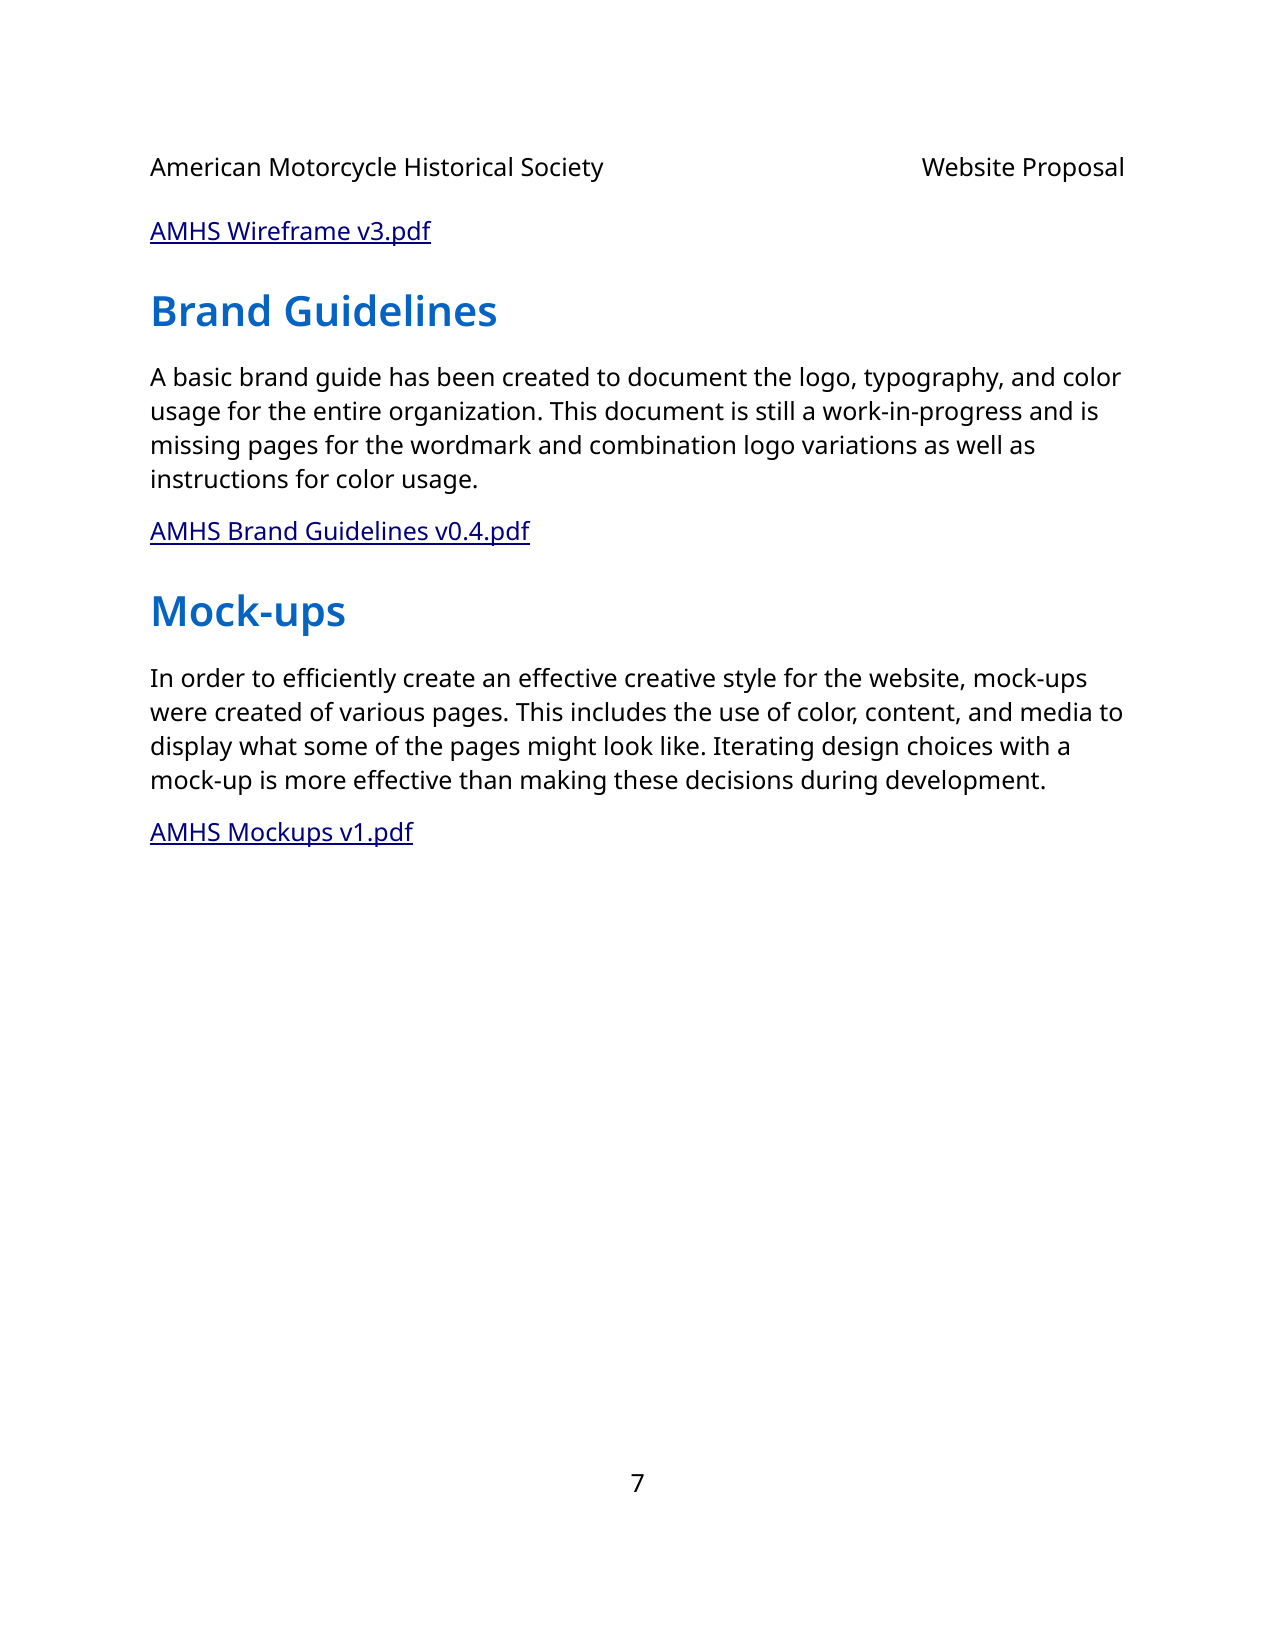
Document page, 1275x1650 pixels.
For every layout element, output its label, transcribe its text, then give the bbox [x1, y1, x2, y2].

text AMHS Brand Guidelines v0.4.pdf [150, 514, 1125, 548]
text In order to efficiently create an effective creative style for the website, mock-ups were created of various pages. This includes the use of color, content, and media to display what some of the pages might look like. Iterating design choices with a mock-up is more effective than making these decisions during development. [150, 660, 1125, 796]
subtitle Mock-ups [150, 582, 1125, 639]
subtitle Brand Guidelines [150, 282, 1125, 338]
text AMHS Mockups v1.pdf [150, 814, 1125, 848]
text A basic brand guide has been created to document the logo, typography, and color usage for the entire organization. This document is still a work-in-progress and is missing pages for the wordmark and combination logo variations as well as instructions for color usage. [150, 360, 1125, 496]
text AMHS Wireframe v3.pdf [150, 213, 1125, 248]
